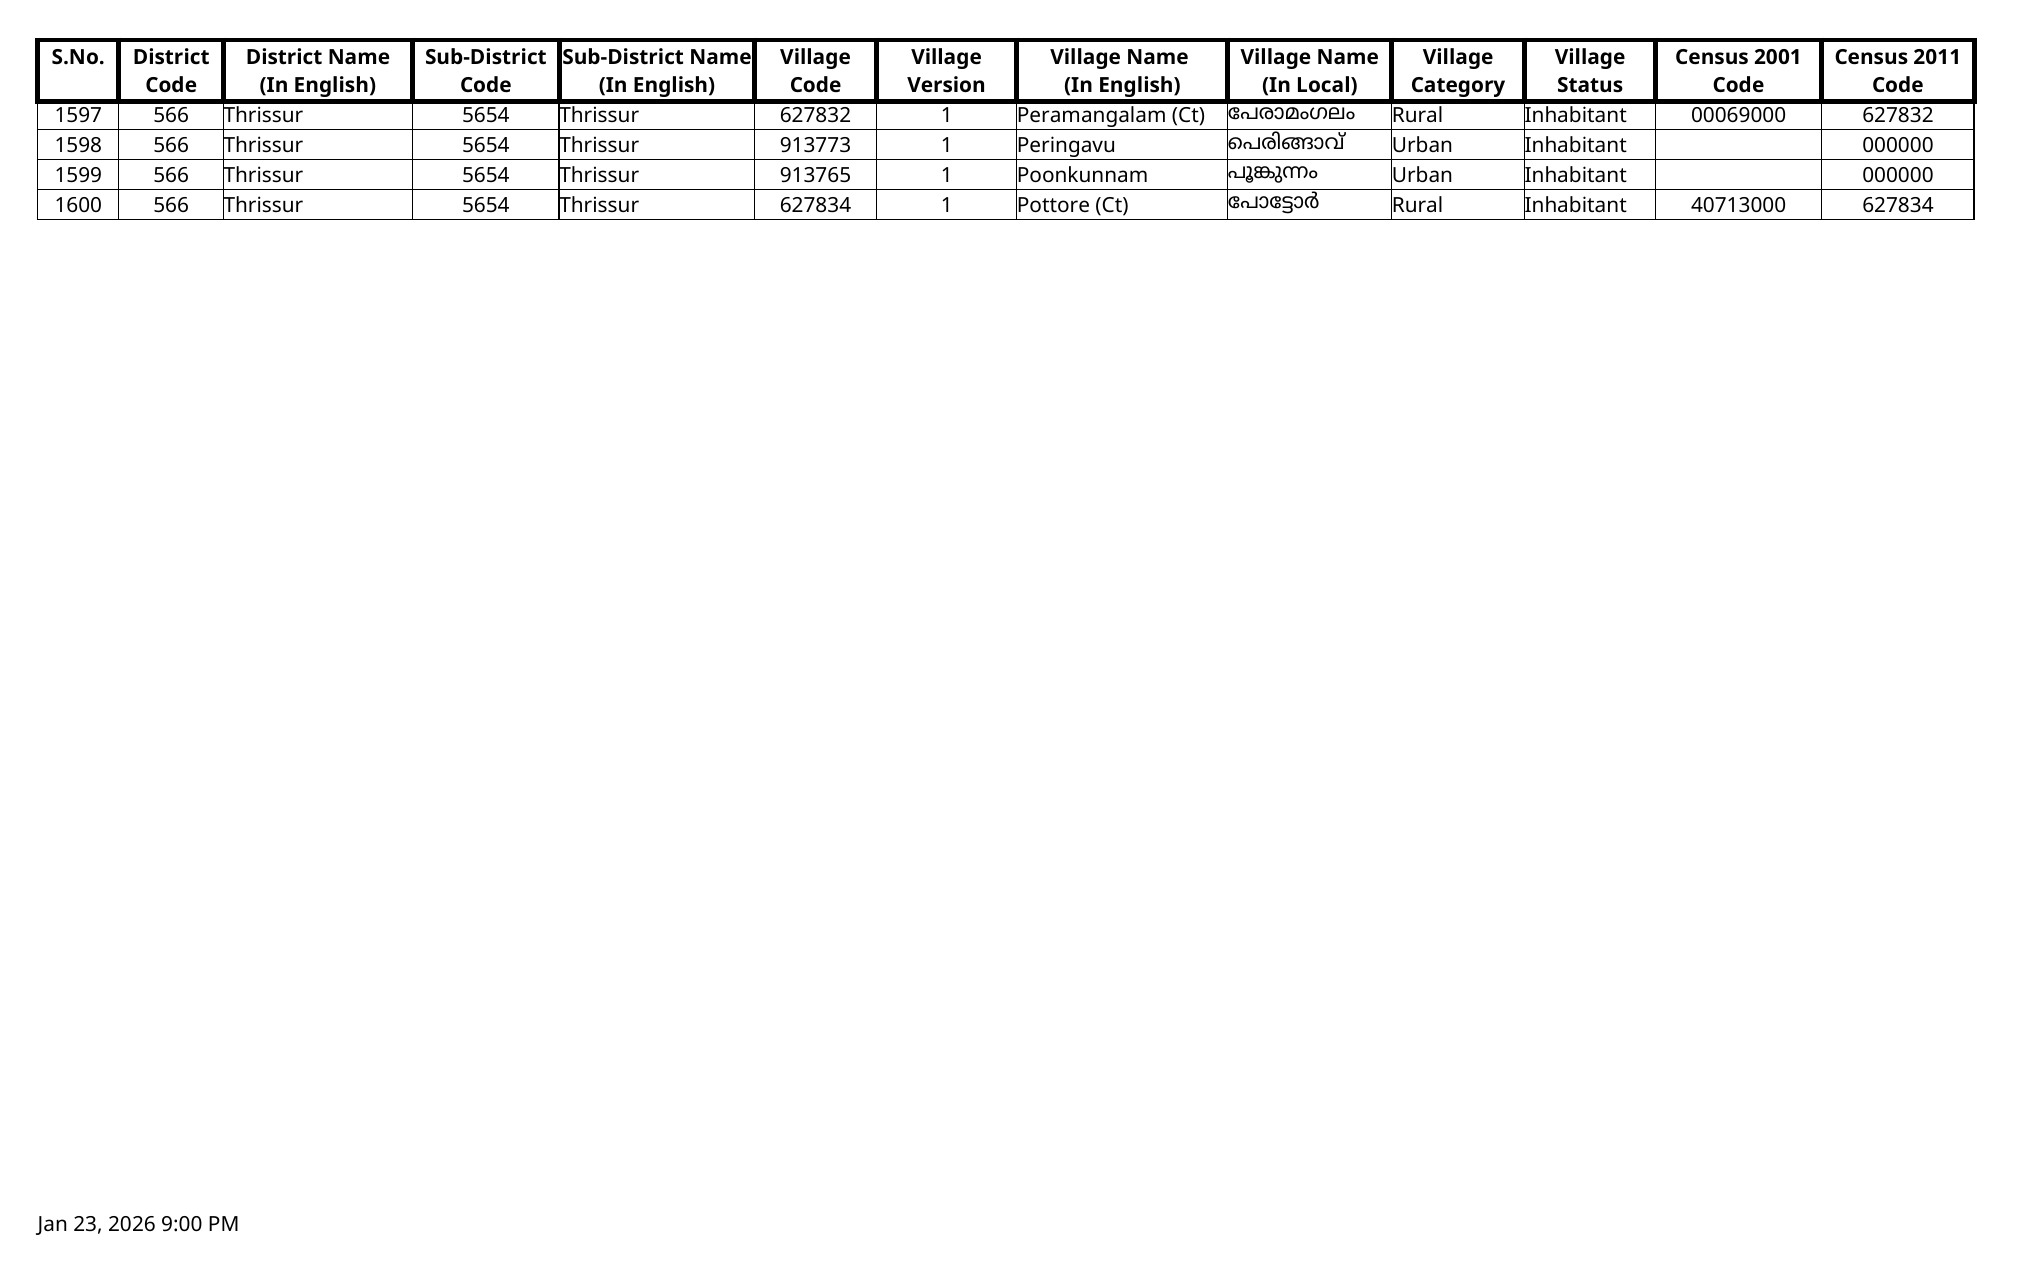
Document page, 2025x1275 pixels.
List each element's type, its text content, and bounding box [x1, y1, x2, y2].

table_cell 627834 [1822, 190, 1973, 219]
table_cell പോട്ടോർ [1228, 190, 1391, 219]
table_cell 5654 [413, 104, 558, 129]
table_cell Inhabitant [1525, 104, 1655, 129]
table_header Census 2001 Code [1658, 42, 1819, 99]
table_cell 566 [119, 160, 223, 189]
table_header Village Status [1527, 42, 1653, 99]
table_cell Urban [1392, 130, 1524, 159]
table_cell 913765 [755, 160, 876, 189]
table_cell 1599 [38, 160, 118, 189]
table_cell പെരിങ്ങാവ് [1228, 130, 1391, 159]
table_cell 40713000 [1656, 190, 1821, 219]
table_cell Thrissur [560, 160, 754, 189]
table_cell 1600 [38, 190, 118, 219]
table_cell Inhabitant [1525, 130, 1655, 159]
table_cell Thrissur [560, 130, 754, 159]
table_cell Peramangalam (Ct) [1017, 104, 1227, 129]
table_cell Thrissur [560, 104, 754, 129]
table_cell Thrissur [560, 190, 754, 219]
table_cell Poonkunnam [1017, 160, 1227, 189]
table_cell Peringavu [1017, 130, 1227, 159]
table_header Village Version [879, 42, 1014, 99]
table_cell 1 [877, 160, 1016, 189]
table_cell 5654 [413, 160, 558, 189]
table_header Census 2011 Code [1824, 42, 1972, 99]
table_cell 627832 [1822, 104, 1973, 129]
table_cell 5654 [413, 190, 558, 219]
table_cell Thrissur [224, 104, 412, 129]
table_cell 00069000 [1656, 104, 1821, 129]
table_cell 5654 [413, 130, 558, 159]
table_cell Thrissur [224, 160, 412, 189]
table_header Sub-District Name (In English) [562, 42, 752, 99]
table_cell Rural [1392, 190, 1524, 219]
table_cell 566 [119, 130, 223, 159]
table_cell Thrissur [224, 130, 412, 159]
table_header Village Code [757, 42, 874, 99]
table_cell പേരാമംഗലം [1228, 104, 1391, 129]
table_cell 1 [877, 130, 1016, 159]
table_header Village Category [1394, 42, 1522, 99]
table_cell 913773 [755, 130, 876, 159]
table_cell [1656, 160, 1821, 189]
table_cell 566 [119, 190, 223, 219]
table_header Sub-District Code [415, 42, 557, 99]
table_cell Thrissur [224, 190, 412, 219]
table_header District Code [121, 42, 221, 99]
table_cell Inhabitant [1525, 190, 1655, 219]
table_cell 1598 [38, 130, 118, 159]
table_cell Urban [1392, 160, 1524, 189]
table_header S.No. [40, 42, 116, 99]
table_cell 000000 [1822, 130, 1973, 159]
table_cell 1597 [38, 104, 118, 129]
table_header Village Name (In Local) [1230, 42, 1389, 99]
table_cell Pottore (Ct) [1017, 190, 1227, 219]
table_cell 566 [119, 104, 223, 129]
table_cell 000000 [1822, 160, 1973, 189]
table_cell [1656, 130, 1821, 159]
table_cell 627834 [755, 190, 876, 219]
table_cell 627832 [755, 104, 876, 129]
table_header Village Name (In English) [1019, 42, 1225, 99]
table_cell 1 [877, 190, 1016, 219]
table_cell Rural [1392, 104, 1524, 129]
table_cell Inhabitant [1525, 160, 1655, 189]
table_cell 1 [877, 104, 1016, 129]
table_header District Name (In English) [226, 42, 410, 99]
table_cell പൂങ്കുന്നം [1228, 160, 1391, 189]
